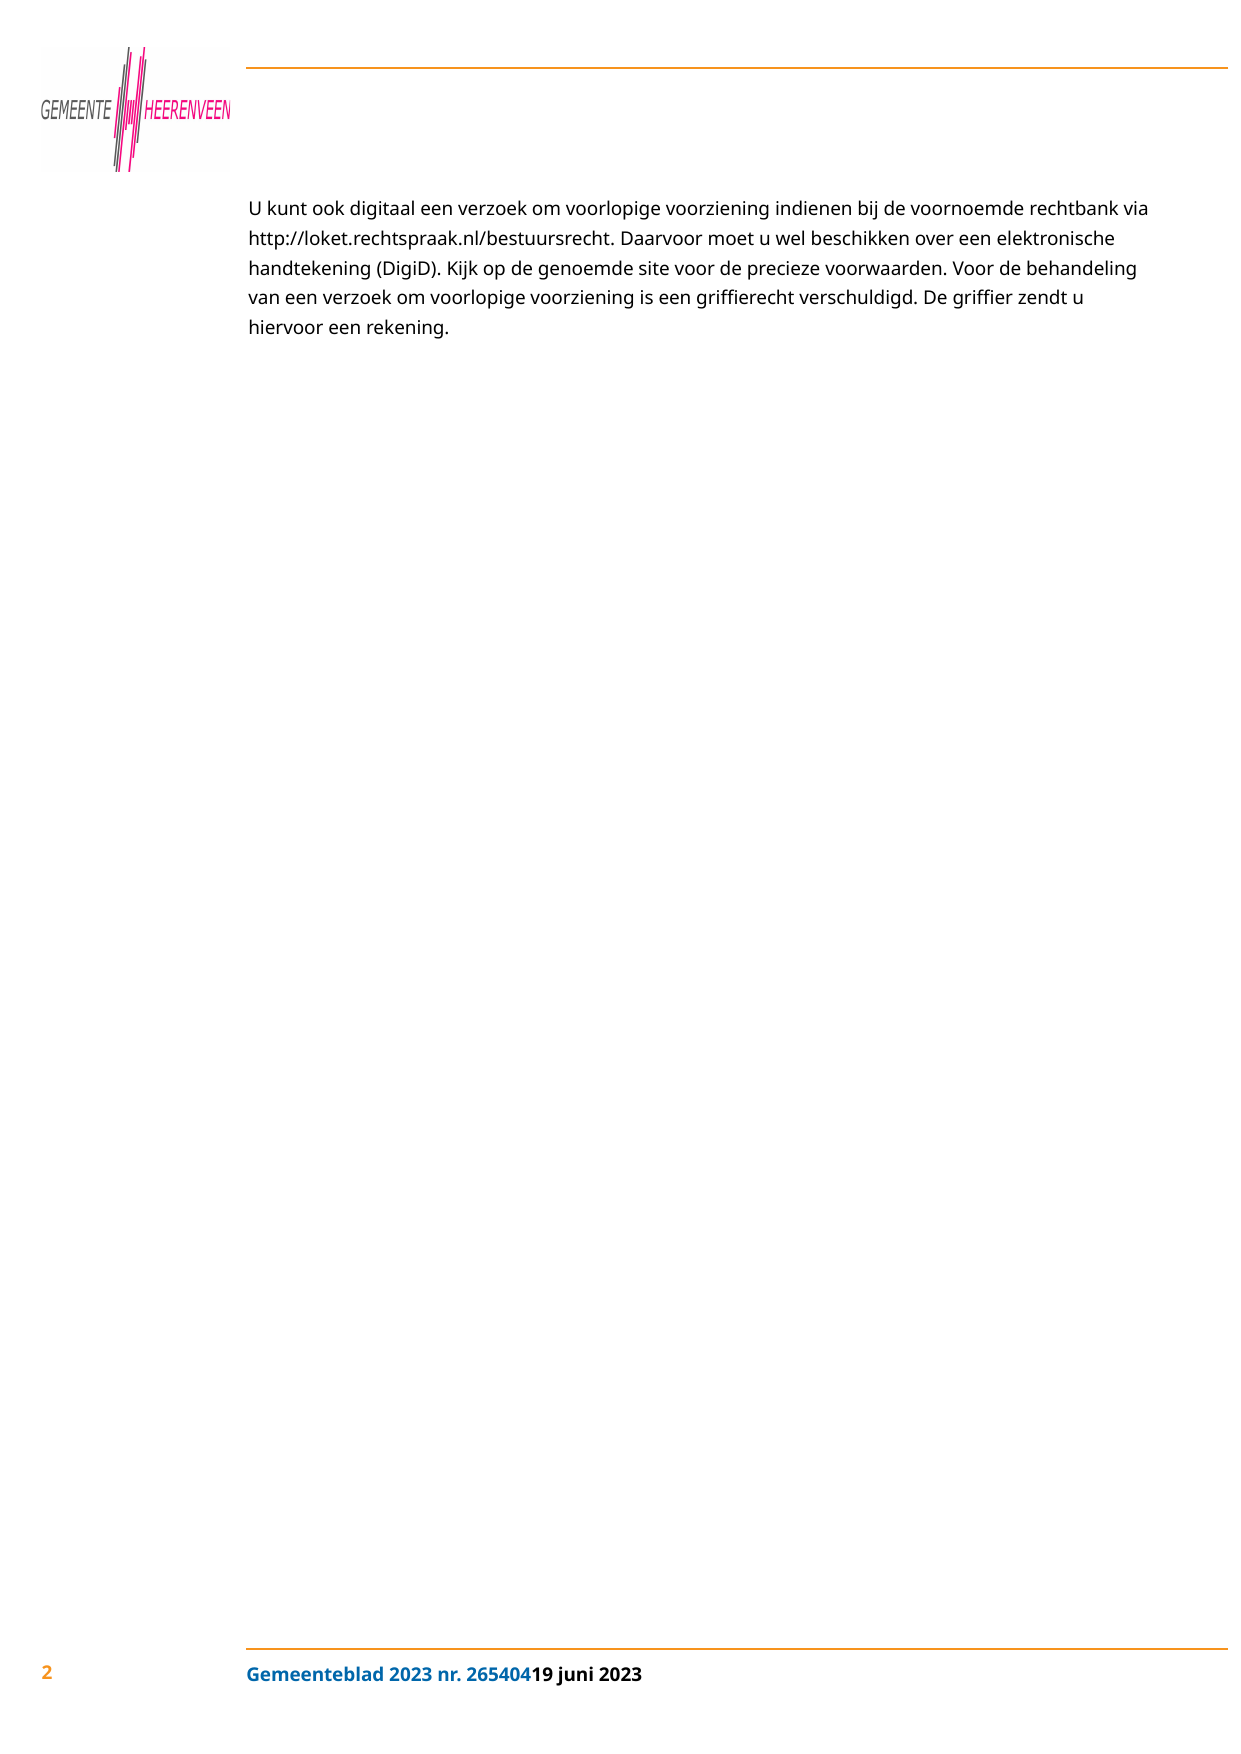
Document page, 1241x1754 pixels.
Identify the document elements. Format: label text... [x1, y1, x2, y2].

picture [41, 47, 231, 172]
text U kunt ook digitaal een verzoek om voorlopige voorziening indienen bij de voornoemde rechtbank via http://loket.rechtspraak.nl/bestuursrecht. Daarvoor moet u wel beschikken over een elektronische handtekening (DigiD). Kijk op de genoemde site voor de precieze voorwaarden. Voor de behandeling van een verzoek om voorlopige voorziening is een griffierecht verschuldigd. De griffier zendt u hiervoor een rekening. [248, 196, 1152, 340]
